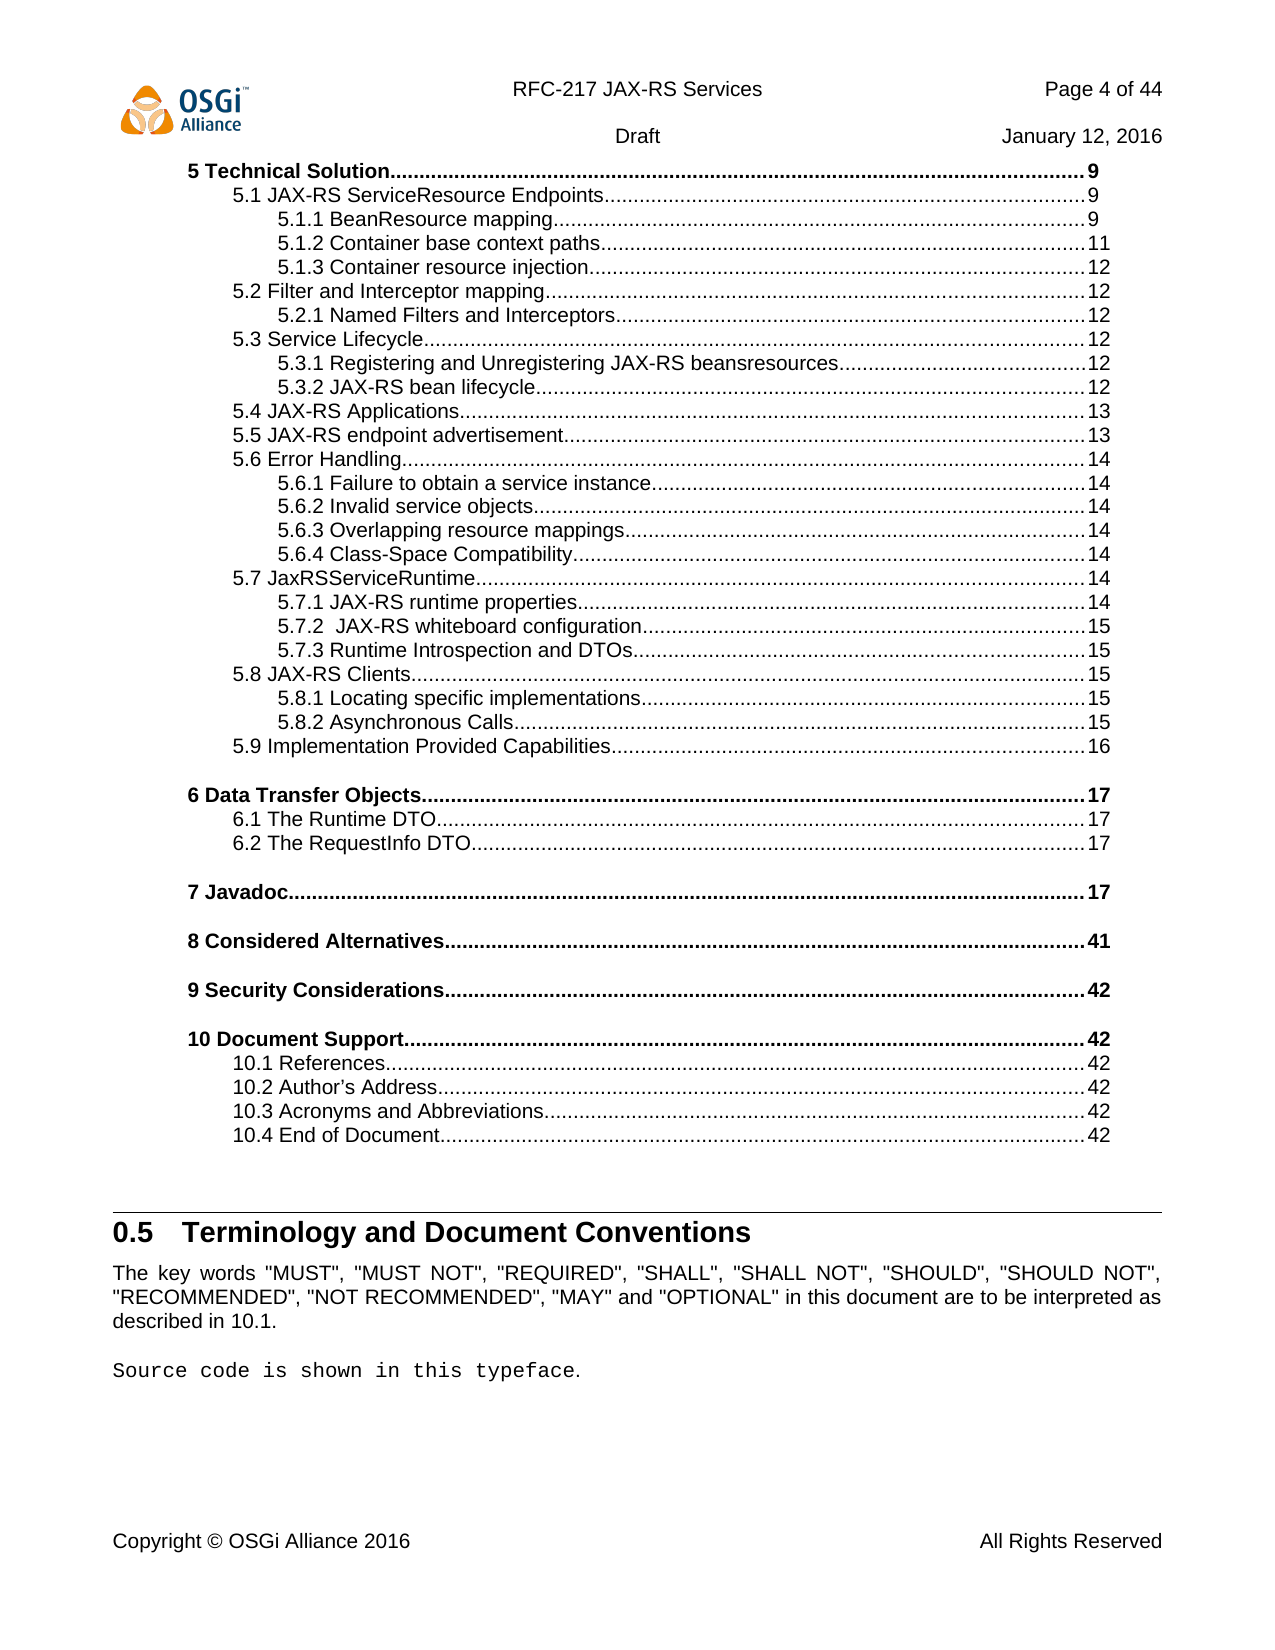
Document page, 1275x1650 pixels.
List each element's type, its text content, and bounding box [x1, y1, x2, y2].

text 5.7.2 JAX-RS whiteboard configuration 15 [277, 614, 1162, 638]
text 5.6.3 Overlapping resource mappings 14 [277, 518, 1162, 542]
text 10.3 Acronyms and Abbreviations 42 [232, 1098, 1162, 1122]
text 5.3.1 Registering and Unregistering JAX-RS beansresources 12 [277, 351, 1162, 374]
text 5.9 Implementation Provided Capabilities 16 [232, 734, 1162, 758]
text 5.3.2 JAX-RS bean lifecycle 12 [277, 374, 1162, 398]
text 5.7.3 Runtime Introspection and DTOs 15 [277, 638, 1162, 662]
text 5.8.2 Asynchronous Calls 15 [277, 710, 1162, 734]
text 6 Data Transfer Objects 17 [187, 783, 1162, 807]
text 5.7.1 JAX-RS runtime properties 14 [277, 590, 1162, 614]
text 5.3 Service Lifecycle 12 [232, 327, 1162, 351]
text 8 Considered Alternatives 41 [187, 929, 1162, 953]
text 5 Technical Solution 9 [187, 159, 1162, 183]
text 10.1 References 42 [232, 1051, 1162, 1074]
text 5.4 JAX-RS Applications 13 [232, 398, 1162, 422]
text 5.1 JAX-RS ServiceResource Endpoints 9 [232, 183, 1162, 207]
text 10.4 End of Document 42 [232, 1122, 1162, 1146]
text 5.2.1 Named Filters and Interceptors 12 [277, 303, 1162, 327]
text 7 Javadoc 17 [187, 880, 1162, 904]
subtitle Terminology and Document Conventions [112, 1213, 1162, 1249]
text 6.2 The RequestInfo DTO 17 [232, 831, 1162, 855]
text Source code is shown in this typeface. [112, 1358, 1162, 1384]
text The key words "MUST", "MUST NOT", "REQUIRED", "SHALL", "SHALL NOT", "SHOULD", "SHOULD NOT", "RECOMMENDED", "NOT RECOMMENDED", "MAY" and "OPTIONAL" in this document are to be interpreted as described in 1. [112, 1261, 1162, 1333]
text 5.6.2 Invalid service objects 14 [277, 494, 1162, 518]
text 10 Document Support 42 [187, 1027, 1162, 1051]
text 5.1.3 Container resource injection 12 [277, 255, 1162, 279]
text 9 Security Considerations 42 [187, 978, 1162, 1002]
text 5.5 JAX-RS endpoint advertisement 13 [232, 422, 1162, 446]
text 5.7 JaxRSServiceRuntime 14 [232, 566, 1162, 590]
text 5.1.1 BeanResource mapping 9 [277, 207, 1162, 231]
picture [113, 78, 257, 142]
text 5.8.1 Locating specific implementations 15 [277, 686, 1162, 710]
text 5.8 JAX-RS Clients 15 [232, 662, 1162, 686]
text 10.2 Author’s Address 42 [232, 1074, 1162, 1098]
text 5.6.4 Class-Space Compatibility 14 [277, 542, 1162, 566]
text 6.1 The Runtime DTO 17 [232, 807, 1162, 831]
text 5.6.1 Failure to obtain a service instance 14 [277, 470, 1162, 494]
text 5.1.2 Container base context paths 11 [277, 231, 1162, 255]
text 5.2 Filter and Interceptor mapping 12 [232, 279, 1162, 303]
text 5.6 Error Handling 14 [232, 446, 1162, 470]
